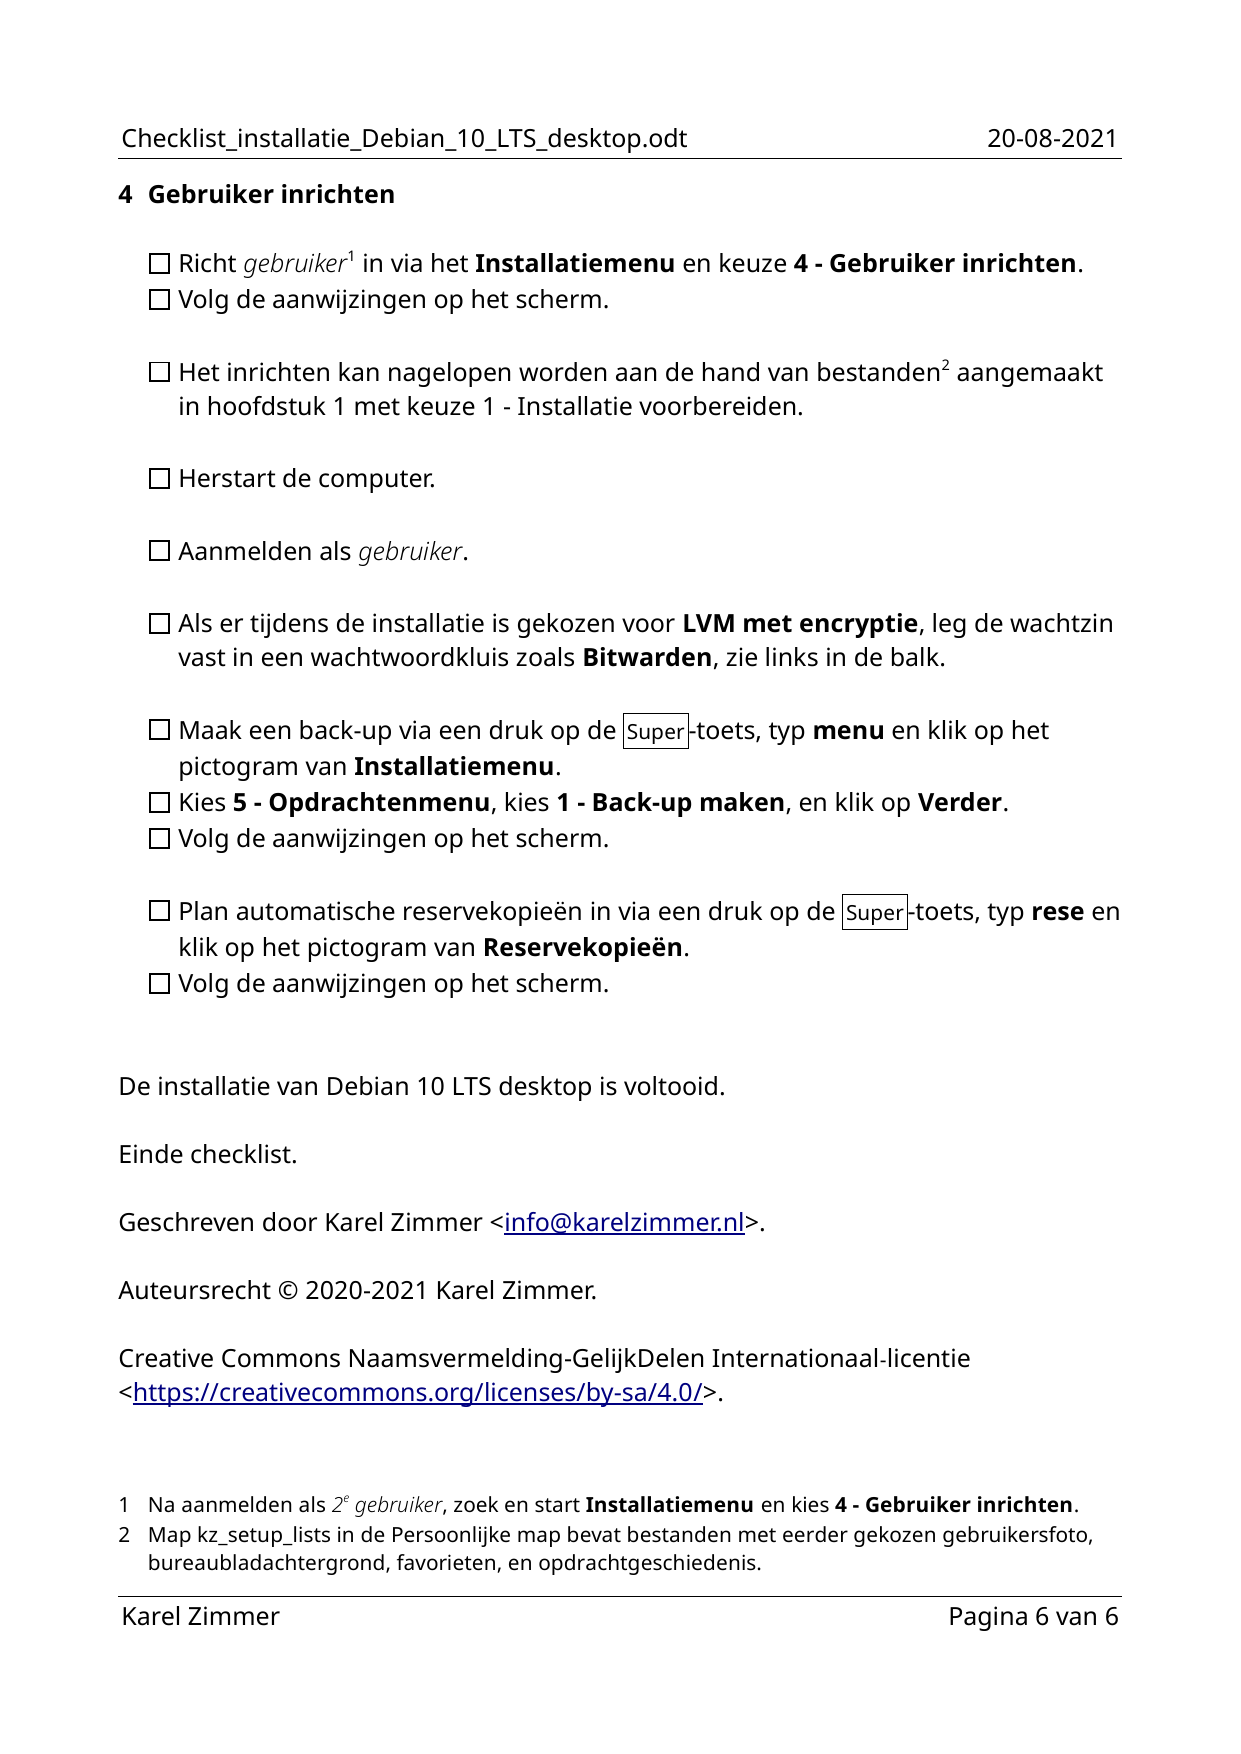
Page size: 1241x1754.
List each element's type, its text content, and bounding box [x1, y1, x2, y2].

table_cell [141, 460, 177, 496]
table_cell Volg de aanwijzingen op het scherm. [177, 820, 1122, 856]
table_cell [141, 784, 177, 820]
table_header [141, 245, 177, 281]
table_cell Volg de aanwijzingen op het scherm. [177, 965, 1122, 1001]
text Geschreven door Karel Zimmer <info@karelzimmer.nl>. [118, 1205, 1122, 1239]
table_cell Volg de aanwijzingen op het scherm. [177, 281, 1122, 317]
table_cell [177, 675, 1122, 712]
table_cell [141, 318, 177, 354]
table_cell Kies 5 - Opdrachtenmenu, kies 1 - Back-up maken, en klik op Verder. [177, 784, 1122, 820]
table_cell [177, 856, 1122, 893]
table_cell [141, 533, 177, 569]
table_cell [141, 965, 177, 1001]
table_header Richt gebruiker in via het Installatiemenu en keuze 4 - Gebruiker inrichten. [177, 245, 1122, 281]
table_cell [177, 424, 1122, 460]
table_cell [141, 354, 177, 424]
table_cell [141, 675, 177, 712]
table_cell Herstart de computer. [177, 460, 1122, 496]
table_cell Maak een back-up via een druk op de Super-toets, typ menu en klik op het pictogram van Installatiemenu. [177, 712, 1122, 784]
table_cell Plan automatische reservekopieën in via een druk op de Super-toets, typ rese en klik op het pictogram van Reservekopieën. [177, 893, 1122, 965]
text Einde checklist. [118, 1137, 1122, 1171]
list Gebruiker inrichten [118, 177, 1122, 211]
text De installatie van Debian 10 LTS desktop is voltooid. [118, 1069, 1122, 1103]
table_cell [141, 281, 177, 317]
text Creative Commons Naamsvermelding-GelijkDelen Internationaal-licentie <https://creativecommons.org/licenses/by-sa/4.0/>. [118, 1341, 1122, 1409]
table_cell [141, 893, 177, 965]
table_cell [177, 496, 1122, 533]
table_cell [177, 569, 1122, 605]
table_cell Het inrichten kan nagelopen worden aan de hand van bestanden aangemaakt in hoofdstuk 1 met keuze 1 - Installatie voorbereiden. [177, 354, 1122, 424]
text Auteursrecht © 2020-2021 Karel Zimmer. [118, 1273, 1122, 1307]
table_cell [141, 569, 177, 605]
table_cell [141, 496, 177, 533]
table_cell [141, 424, 177, 460]
table_cell Aanmelden als gebruiker. [177, 533, 1122, 569]
table_cell [141, 605, 177, 675]
table_cell [177, 318, 1122, 354]
table_cell [141, 712, 177, 784]
table_cell [141, 856, 177, 893]
table_cell Als er tijdens de installatie is gekozen voor LVM met encryptie, leg de wachtzin vast in een wachtwoordkluis zoals Bitwarden, zie links in de balk. [177, 605, 1122, 675]
table_cell [141, 820, 177, 856]
